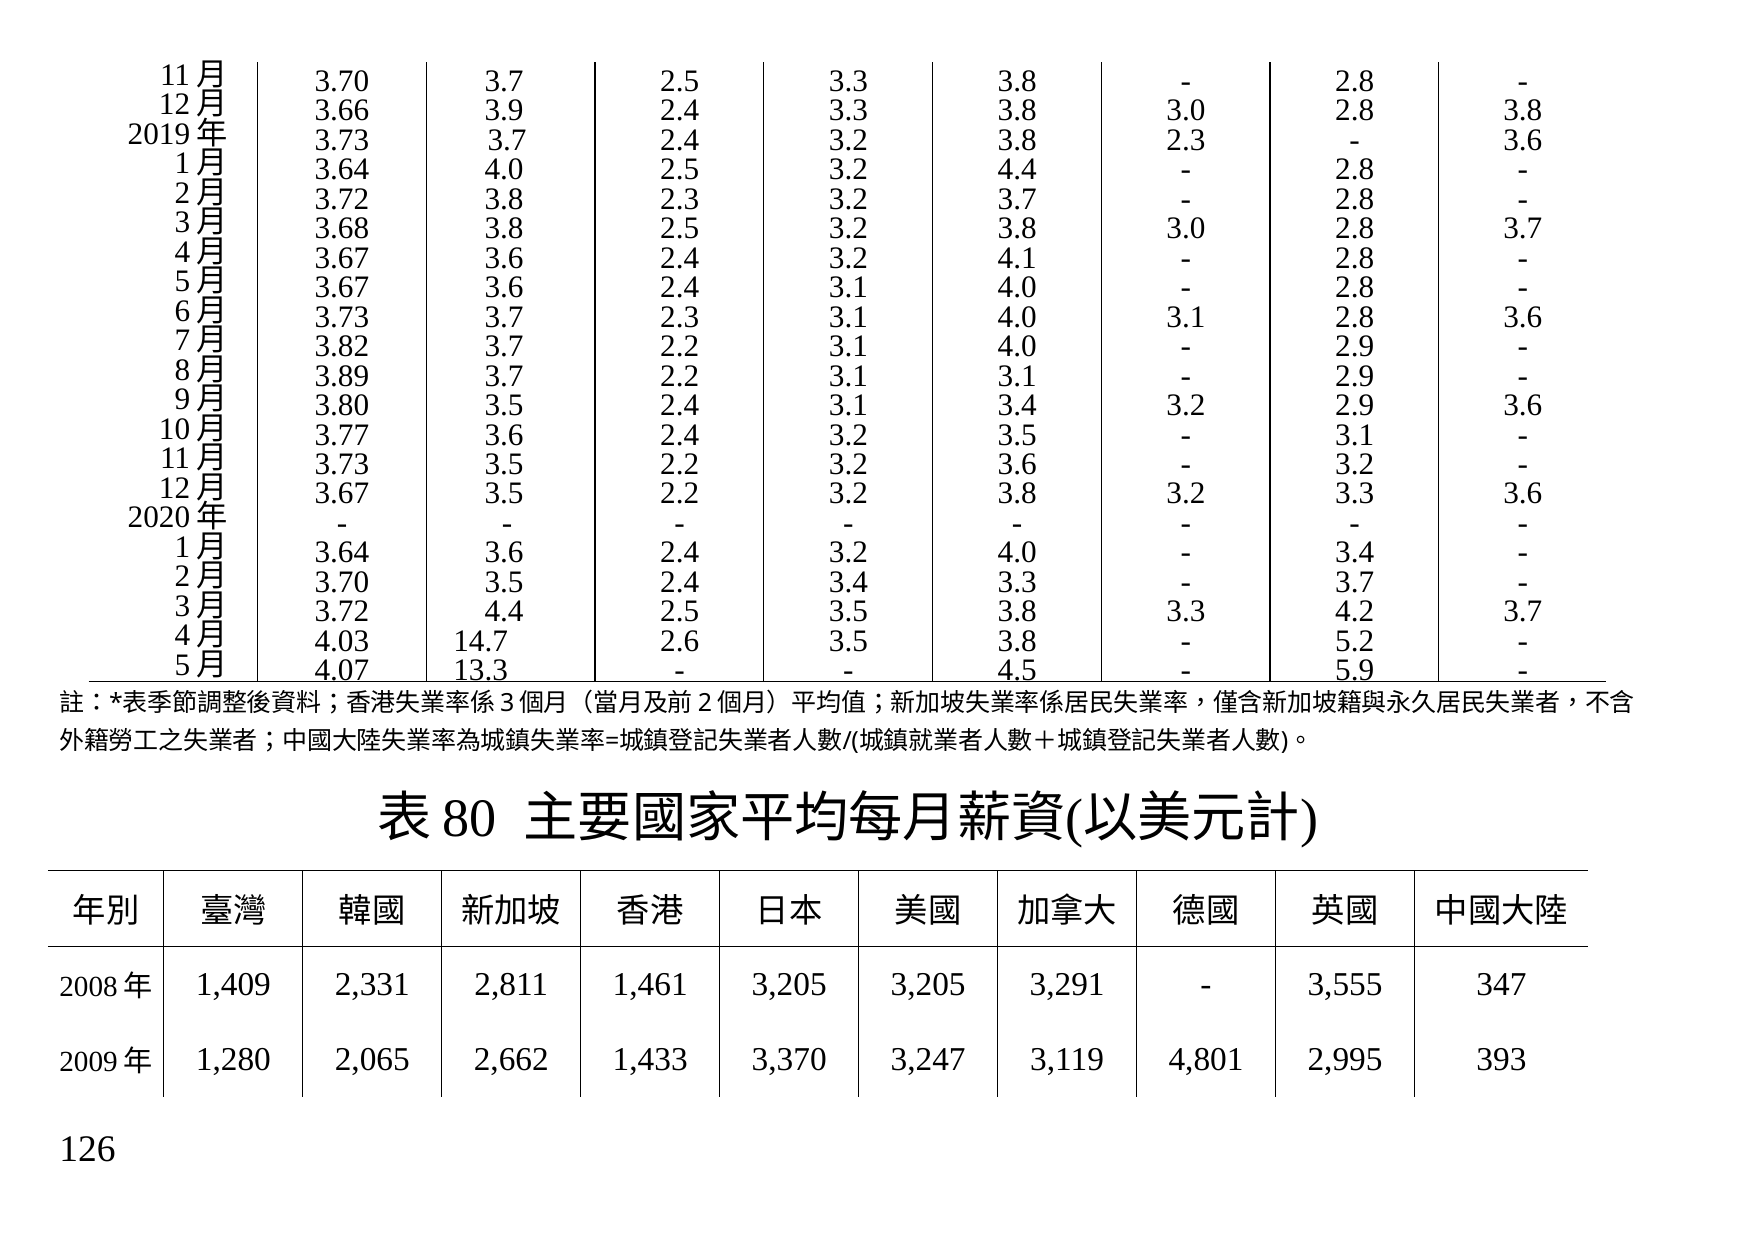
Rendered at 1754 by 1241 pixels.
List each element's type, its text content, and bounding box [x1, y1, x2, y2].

table_cell 3.3 [1271, 475, 1438, 504]
table_cell 3.5 [933, 416, 1101, 445]
table_cell 3.5 [427, 386, 594, 416]
table_cell 3.67 [258, 239, 426, 268]
table_cell 8月 [89, 357, 257, 386]
table_cell 3.80 [258, 386, 426, 416]
table_cell - [1102, 563, 1269, 593]
table_cell 3.70 [258, 62, 426, 91]
table_cell 3.7 [427, 357, 594, 386]
table_cell 2,811 [442, 947, 580, 1022]
table_cell 2.9 [1271, 327, 1438, 357]
table_cell 393 [1415, 1022, 1588, 1097]
table_cell 2.4 [596, 268, 763, 298]
table_cell 3.5 [427, 475, 594, 504]
table_cell 3.4 [764, 563, 932, 593]
table_cell - [1102, 445, 1269, 475]
table_cell 4.0 [933, 268, 1101, 298]
table_cell 2.8 [1271, 62, 1438, 91]
table_cell 4.0 [933, 327, 1101, 357]
table_cell 3.8 [427, 209, 594, 239]
table_cell 3.1 [764, 357, 932, 386]
table_cell 3.82 [258, 327, 426, 357]
table_cell 3.73 [258, 121, 426, 150]
table_cell 12月 [89, 475, 257, 504]
table_cell 3.6 [427, 268, 594, 298]
table_cell 2,662 [442, 1022, 580, 1097]
table_cell 4.0 [427, 150, 594, 180]
table_cell - [1102, 534, 1269, 563]
table_cell 2.4 [596, 386, 763, 416]
table_cell 1月 [89, 150, 257, 180]
table_cell 3.5 [427, 563, 594, 593]
table_cell 4.1 [933, 239, 1101, 268]
table_cell 3.70 [258, 563, 426, 593]
table_cell 4.07 [258, 652, 426, 681]
table_cell 3.6 [427, 239, 594, 268]
table_cell 2019年 [89, 121, 257, 150]
table_cell 3.2 [764, 180, 932, 209]
table_cell 3.3 [1102, 593, 1269, 622]
table_cell 2009年 [48, 1022, 163, 1097]
table_cell 3月 [89, 209, 257, 239]
table_cell 2.2 [596, 327, 763, 357]
table_cell 13.3 [427, 652, 594, 681]
table_cell 2月 [89, 563, 257, 593]
table_cell 2,331 [303, 947, 441, 1022]
table_cell 3.67 [258, 268, 426, 298]
table_cell - [1439, 563, 1606, 593]
table_header 臺灣 [164, 871, 302, 946]
table_cell - [1439, 622, 1606, 652]
table_cell - [764, 504, 932, 534]
table_cell 3.7 [427, 298, 594, 327]
table_cell 3.73 [258, 445, 426, 475]
table_cell 5月 [89, 268, 257, 298]
table_cell 3.2 [764, 121, 932, 150]
table_cell 3.6 [1439, 121, 1606, 150]
table_cell - [1439, 268, 1606, 298]
table_cell 9月 [89, 386, 257, 416]
table_cell - [596, 652, 763, 681]
table_header 韓國 [303, 871, 441, 946]
table_cell 3.73 [258, 298, 426, 327]
table_cell 2.8 [1271, 91, 1438, 121]
table_cell 2.6 [596, 622, 763, 652]
table_cell - [1439, 445, 1606, 475]
table_cell 4月 [89, 622, 257, 652]
table_cell - [1102, 62, 1269, 91]
table_cell 2.4 [596, 239, 763, 268]
table_cell 3.4 [933, 386, 1101, 416]
table_cell 2.4 [596, 121, 763, 150]
table_cell - [1102, 622, 1269, 652]
table_cell 3.3 [764, 91, 932, 121]
table_cell 3.89 [258, 357, 426, 386]
table_cell 3.7 [427, 327, 594, 357]
table_cell 2.5 [596, 150, 763, 180]
table_cell 3.8 [933, 121, 1101, 150]
table_cell 3.77 [258, 416, 426, 445]
table_cell 3.6 [1439, 298, 1606, 327]
table_cell 3.1 [933, 357, 1101, 386]
table_cell 6月 [89, 298, 257, 327]
table_cell 2.5 [596, 209, 763, 239]
table_cell 4月 [89, 239, 257, 268]
table_cell - [1271, 504, 1438, 534]
table_cell 2月 [89, 180, 257, 209]
table_cell - [1271, 121, 1438, 150]
table_header 加拿大 [998, 871, 1136, 946]
table_cell 3.8 [933, 622, 1101, 652]
table_cell - [1439, 652, 1606, 681]
table_cell - [1102, 150, 1269, 180]
table_cell 3,247 [859, 1022, 997, 1097]
table_cell 3.2 [764, 239, 932, 268]
table_cell 3.64 [258, 150, 426, 180]
table_cell - [1102, 180, 1269, 209]
table_cell 3.6 [427, 534, 594, 563]
table_header 德國 [1137, 871, 1275, 946]
table_cell 7月 [89, 327, 257, 357]
table_cell 3.1 [764, 386, 932, 416]
table_cell 1月 [89, 534, 257, 563]
table_cell 1,280 [164, 1022, 302, 1097]
table_cell - [764, 652, 932, 681]
table_cell - [1102, 268, 1269, 298]
table_cell 4.5 [933, 652, 1101, 681]
table_cell 3.1 [764, 268, 932, 298]
table_cell 3.72 [258, 180, 426, 209]
table_cell 3.1 [1271, 416, 1438, 445]
table_cell - [1439, 180, 1606, 209]
table_cell 1,433 [581, 1022, 719, 1097]
table_cell 3.7 [1439, 209, 1606, 239]
table_cell 347 [1415, 947, 1588, 1022]
table_cell 4.2 [1271, 593, 1438, 622]
table_cell 2.2 [596, 475, 763, 504]
table_cell 3.8 [933, 593, 1101, 622]
table_cell 2.4 [596, 563, 763, 593]
table_cell 5.2 [1271, 622, 1438, 652]
table_cell 5月 [89, 652, 257, 681]
table_cell 2.4 [596, 416, 763, 445]
table_cell - [1102, 504, 1269, 534]
table_cell 3.2 [764, 150, 932, 180]
table_cell 2.3 [1102, 121, 1269, 150]
table_cell 3.7 [427, 62, 594, 91]
table_cell 2.4 [596, 534, 763, 563]
table_cell 3月 [89, 593, 257, 622]
table_header 新加坡 [442, 871, 580, 946]
table_cell - [1439, 327, 1606, 357]
table_cell 3.6 [1439, 475, 1606, 504]
table_cell 2.8 [1271, 150, 1438, 180]
table_cell 14.7 [427, 622, 594, 652]
table_cell - [1439, 416, 1606, 445]
table_cell 11月 [89, 445, 257, 475]
table_cell 3.7 [427, 121, 594, 150]
table_header 年別 [48, 871, 163, 946]
table_cell 3,291 [998, 947, 1136, 1022]
table_cell 5.9 [1271, 652, 1438, 681]
table_cell 2020年 [89, 504, 257, 534]
table_cell 3.7 [1271, 563, 1438, 593]
table_cell 3.8 [933, 209, 1101, 239]
table_cell 2.2 [596, 445, 763, 475]
table_cell - [1439, 62, 1606, 91]
table_cell 3,370 [720, 1022, 858, 1097]
table_cell 3.67 [258, 475, 426, 504]
table_cell 3.4 [1271, 534, 1438, 563]
table_cell 2.8 [1271, 239, 1438, 268]
table_cell 4.0 [933, 298, 1101, 327]
table_cell 2008年 [48, 947, 163, 1022]
table_cell 3.9 [427, 91, 594, 121]
table_cell 3.72 [258, 593, 426, 622]
table_cell - [258, 504, 426, 534]
table_cell 2.5 [596, 62, 763, 91]
table_cell - [596, 504, 763, 534]
table_cell - [1102, 327, 1269, 357]
table_cell 3.2 [764, 416, 932, 445]
table_cell 3.2 [1102, 386, 1269, 416]
table_cell 3.8 [427, 180, 594, 209]
table_cell 3.0 [1102, 209, 1269, 239]
table_cell 3.2 [1102, 475, 1269, 504]
table_cell 2.4 [596, 91, 763, 121]
table_cell 3.6 [933, 445, 1101, 475]
table_cell - [1439, 239, 1606, 268]
table_cell 3.1 [764, 298, 932, 327]
table_cell 3.2 [764, 534, 932, 563]
table_cell 3.2 [1271, 445, 1438, 475]
table_cell 12月 [89, 91, 257, 121]
table_cell 3,555 [1276, 947, 1414, 1022]
table_cell 3.8 0 [933, 62, 1101, 91]
table_header 日本 [720, 871, 858, 946]
table_cell 2.8 [1271, 180, 1438, 209]
table_cell 3.3 [764, 62, 932, 91]
table_cell 3.2 [764, 445, 932, 475]
table_cell 2.8 [1271, 298, 1438, 327]
table_header 美國 [859, 871, 997, 946]
subtitle 表80 主要國家平均每月薪資(以美元計) [59, 757, 1636, 869]
table_cell - [1102, 416, 1269, 445]
table_cell - [427, 504, 594, 534]
table_cell 4.0 [933, 534, 1101, 563]
table_cell - [933, 504, 1101, 534]
table_cell 3.2 [764, 209, 932, 239]
table_cell - [1439, 357, 1606, 386]
table_cell - [1102, 239, 1269, 268]
table_cell 3.5 [764, 622, 932, 652]
table_cell 3.8 [933, 475, 1101, 504]
table_cell 2.2 [596, 357, 763, 386]
table_cell 2.8 [1271, 209, 1438, 239]
table_cell - [1102, 357, 1269, 386]
table_cell 2,995 [1276, 1022, 1414, 1097]
table_cell 2.9 [1271, 357, 1438, 386]
table_cell 4,801 [1137, 1022, 1275, 1097]
table_cell 10月 [89, 416, 257, 445]
table_cell - [1102, 652, 1269, 681]
table_cell 3.1 [1102, 298, 1269, 327]
table_header 香港 [581, 871, 719, 946]
table_cell 4.03 [258, 622, 426, 652]
table_cell 3.8 0 [933, 91, 1101, 121]
table_cell 3.7 [1439, 593, 1606, 622]
table_cell 3.68 [258, 209, 426, 239]
table_cell - [1137, 947, 1275, 1022]
table_cell 2.5 [596, 593, 763, 622]
table_cell 2,065 [303, 1022, 441, 1097]
table_cell 2.8 [1271, 268, 1438, 298]
table_cell 4.4 [933, 150, 1101, 180]
table_header 中國大陸 [1415, 871, 1588, 946]
table_cell 4.4 [427, 593, 594, 622]
table_cell 3.2 [764, 475, 932, 504]
table_cell 3,205 [859, 947, 997, 1022]
table_header 英國 [1276, 871, 1414, 946]
table_cell - [1439, 534, 1606, 563]
table_cell - [1439, 504, 1606, 534]
table_cell - [1439, 150, 1606, 180]
table_cell 2.3 [596, 298, 763, 327]
table_cell 1,409 [164, 947, 302, 1022]
table_cell 2.3 [596, 180, 763, 209]
table_cell 3.66 [258, 91, 426, 121]
table_cell 11月 [89, 62, 257, 91]
table_cell 3.7 [933, 180, 1101, 209]
table_cell 3,205 [720, 947, 858, 1022]
table_cell 3.6 [1439, 386, 1606, 416]
table_cell 3.8 [1439, 91, 1606, 121]
table_cell 2.9 [1271, 386, 1438, 416]
table_cell 3.5 [427, 445, 594, 475]
text 註：*表季節調整後資料；香港失業率係3個月（當月及前2個月）平均值；新加坡失業率係居民失業率，僅含新加坡籍與永久居民失業者，不含外籍勞工之失業者；中國大陸失業率為城鎮失業率=城鎮登記失業者人數/(城鎮就業者人數＋城鎮登記失業者人數)。 [59, 682, 1636, 757]
table_cell 3.5 [764, 593, 932, 622]
table_cell 3.3 [933, 563, 1101, 593]
table_cell 1,461 [581, 947, 719, 1022]
table_cell 3.1 [764, 327, 932, 357]
table_cell 3,119 [998, 1022, 1136, 1097]
table_cell 3.6 [427, 416, 594, 445]
table_cell 3.0 [1102, 91, 1269, 121]
table_cell 3.64 [258, 534, 426, 563]
